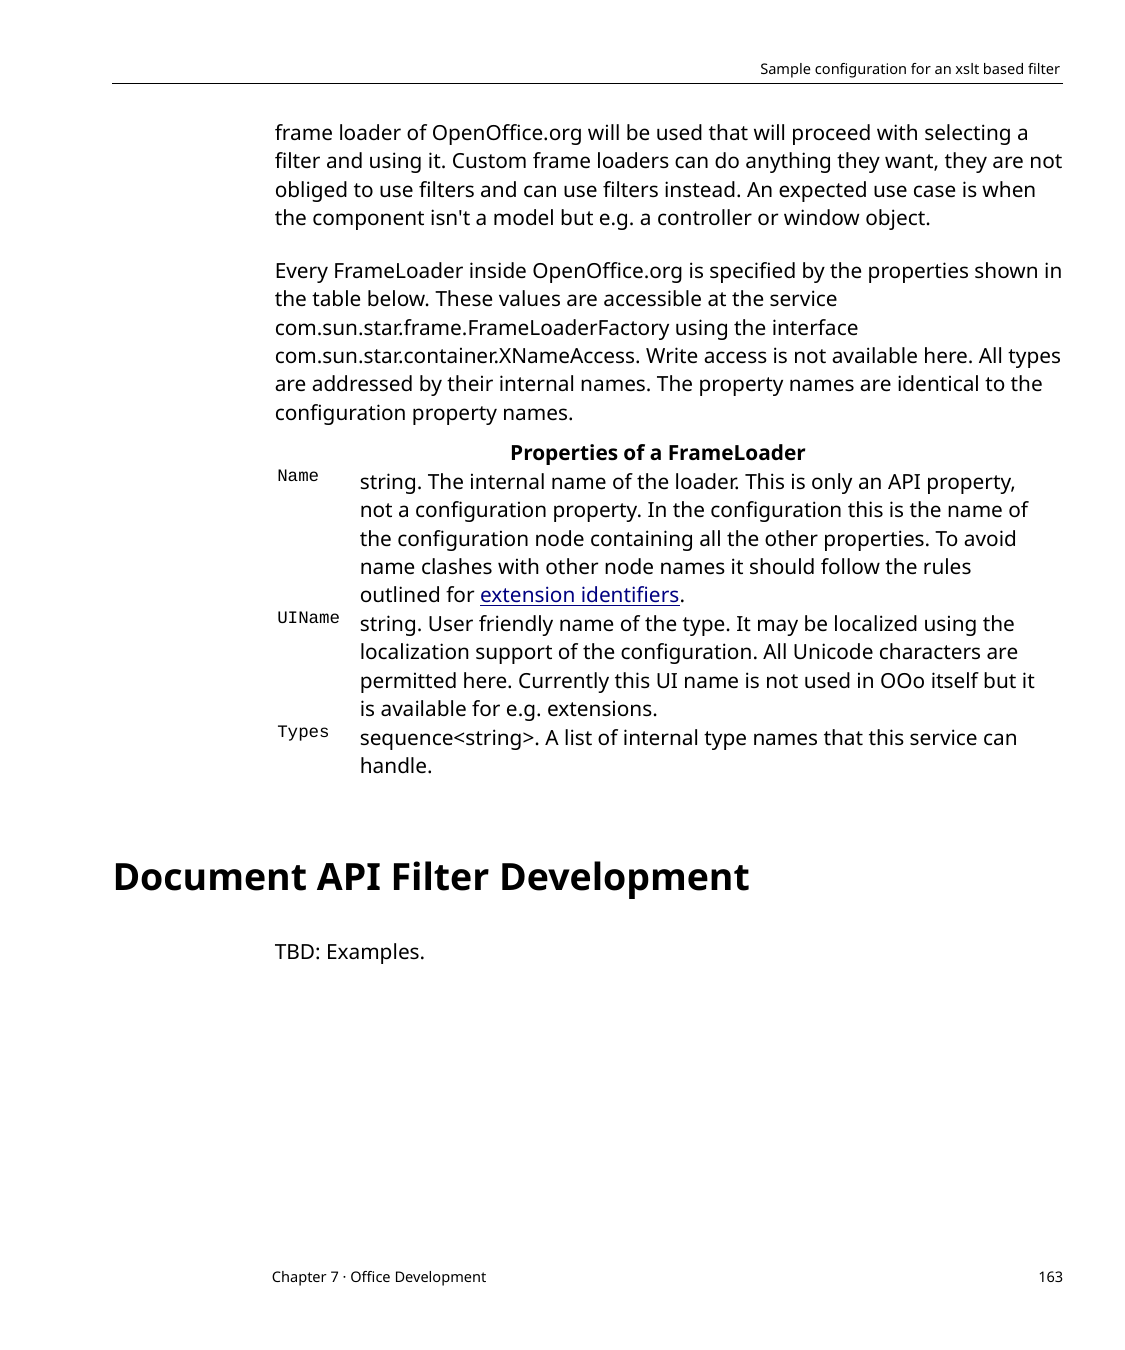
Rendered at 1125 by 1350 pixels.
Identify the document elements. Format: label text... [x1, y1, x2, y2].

table_cell string. User friendly name of the type. It may be localized using the localization support of the configuration. All Unicode characters are permitted here. Currently this UI name is not used in OOo itself but it is available for e.g. extensions. [360, 609, 1062, 723]
subtitle Document API Filter Development [112, 851, 1063, 902]
text Every FrameLoader inside OpenOffice.org is specified by the properties shown in the table below. These values are accessible at the service com.sun.star.frame.FrameLoaderFactory using the interface com.sun.star.container.XNameAccess. Write access is not available here. All types are addressed by their internal names. The property names are identical to the configuration property names. [274, 256, 1063, 426]
text TBD: Examples. [274, 937, 1063, 966]
table_header Properties of a FrameLoader [277, 439, 1062, 467]
table_cell UIName [277, 609, 359, 723]
text frame loader of OpenOffice.org will be used that will proceed with selecting a filter and using it. Custom frame loaders can do anything they want, they are not obliged to use filters and can use filters instead. An expected use case is when the component isn't a model but e.g. a controller or window object. [274, 118, 1063, 232]
table_cell string. The internal name of the loader. This is only an API property, not a configuration property. In the configuration this is the name of the configuration node containing all the other properties. To avoid name clashes with other node names it should follow the rules outlined for extension identifiers. [360, 467, 1062, 609]
table_cell Types [277, 723, 359, 780]
table_cell Name [277, 467, 359, 609]
table_cell sequence<string>. A list of internal type names that this service can handle. [360, 723, 1062, 780]
